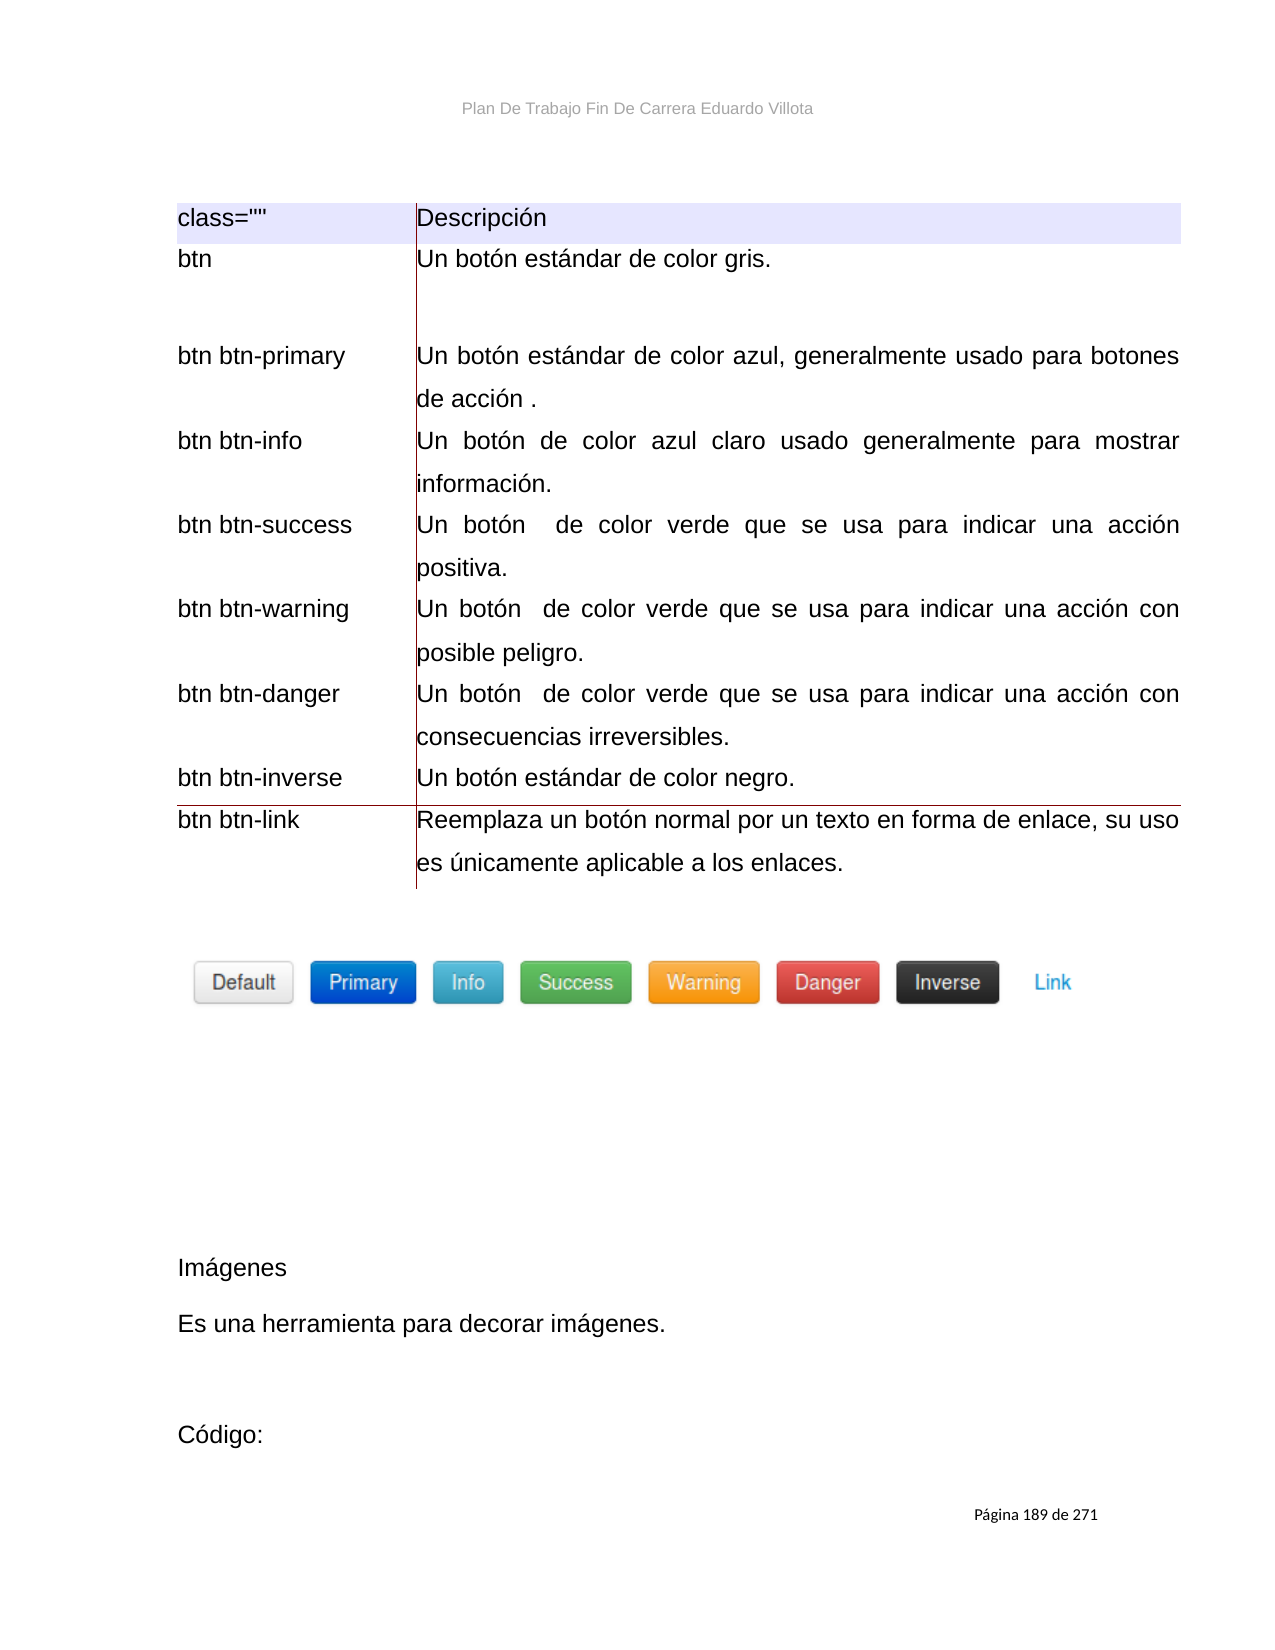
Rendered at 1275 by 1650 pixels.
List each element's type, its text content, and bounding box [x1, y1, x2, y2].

table_cell Reemplaza un botón normal por un texto en forma de enlace, su uso es únicamente aplicable a los enlaces. [417, 806, 1181, 889]
table_cell btn btn-primary [177, 341, 416, 426]
table_cell Un botón de color verde que se usa para indicar una acción con consecuencias irreversibles. [417, 679, 1181, 763]
table_cell btn btn-info [177, 426, 416, 510]
table_cell btn btn-danger [177, 679, 416, 763]
table_cell Un botón estándar de color negro. [417, 763, 1181, 804]
table_cell btn btn-link [177, 806, 416, 889]
text Imágenes [177, 1253, 1098, 1282]
table_cell Un botón de color azul claro usado generalmente para mostrar información. [417, 426, 1181, 510]
table_cell btn btn-warning [177, 595, 416, 679]
table_cell btn [177, 245, 416, 341]
text Es una herramienta para decorar imágenes. [177, 1309, 1098, 1338]
text Código: [177, 1420, 1098, 1449]
table_cell Un botón estándar de color gris. [417, 245, 1181, 341]
table_cell Un botón estándar de color azul, generalmente usado para botones de acción . [417, 341, 1181, 426]
table_cell Un botón de color verde que se usa para indicar una acción con posible peligro. [417, 595, 1181, 679]
table_header Descripción [417, 203, 1181, 244]
table_cell btn btn-inverse [177, 763, 416, 804]
picture [177, 944, 1098, 1017]
table_cell btn btn-success [177, 510, 416, 594]
table_cell Un botón de color verde que se usa para indicar una acción positiva. [417, 510, 1181, 594]
table_header class="" [177, 203, 416, 244]
